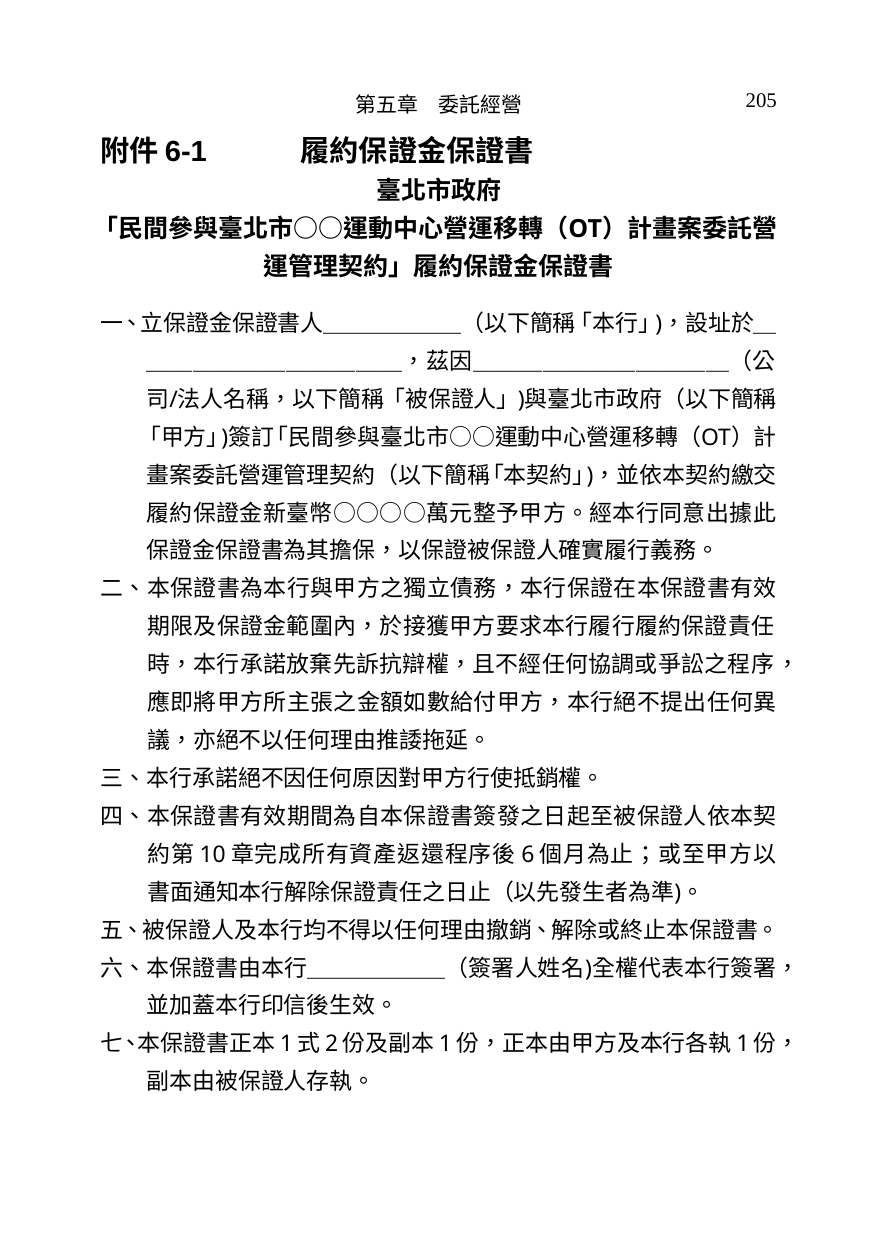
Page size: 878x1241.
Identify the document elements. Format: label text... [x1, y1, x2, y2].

text 三、本行承諾絕不因任何原因對甲方行使抵銷權。 [100, 757, 777, 795]
text 五、被保證人及本行均不得以任何理由撤銷、解除或終止本保證書。 [100, 909, 777, 947]
text 四、本保證書有效期間為自本保證書簽發之日起至被保證人依本契約第10章完成所有資產返還程序後6個月為止；或至甲方以書面通知本行解除保證責任之日止（以先發生者為準)。 [100, 795, 777, 909]
text 附件6-1 履約保證金保證書 [100, 127, 777, 170]
text 「民間參與臺北市○○運動中心營運移轉（OT）計畫案委託營運管理契約」履約保證金保證書 [100, 208, 777, 283]
text 二、本保證書為本行與甲方之獨立債務，本行保證在本保證書有效期限及保證金範圍內，於接獲甲方要求本行履行履約保證責任時，本行承諾放棄先訴抗辯權，且不經任何協調或爭訟之程序，應即將甲方所主張之金額如數給付甲方，本行絕不提出任何異議，亦絕不以任何理由推諉拖延。 [100, 568, 777, 757]
text 七、本保證書正本1式2份及副本1份，正本由甲方及本行各執1份，副本由被保證人存執。 [100, 1023, 777, 1099]
text 一、立保證金保證書人＿＿＿＿＿＿（以下簡稱「本行」)，設址於＿＿＿＿＿＿＿＿＿＿＿＿，茲因＿＿＿＿＿＿＿＿＿＿＿（公司/法人名稱，以下簡稱「被保證人」)與臺北市政府（以下簡稱「甲方」)簽訂「民間參與臺北市○○運動中心營運移轉（OT）計畫案委託營運管理契約（以下簡稱「本契約」)，並依本契約繳交履約保證金新臺幣○○○○萬元整予甲方。經本行同意出據此保證金保證書為其擔保，以保證被保證人確實履行義務。 [100, 302, 777, 568]
text 臺北市政府 [100, 170, 777, 208]
text 六、本保證書由本行＿＿＿＿＿＿（簽署人姓名)全權代表本行簽署，並加蓋本行印信後生效。 [100, 947, 777, 1023]
